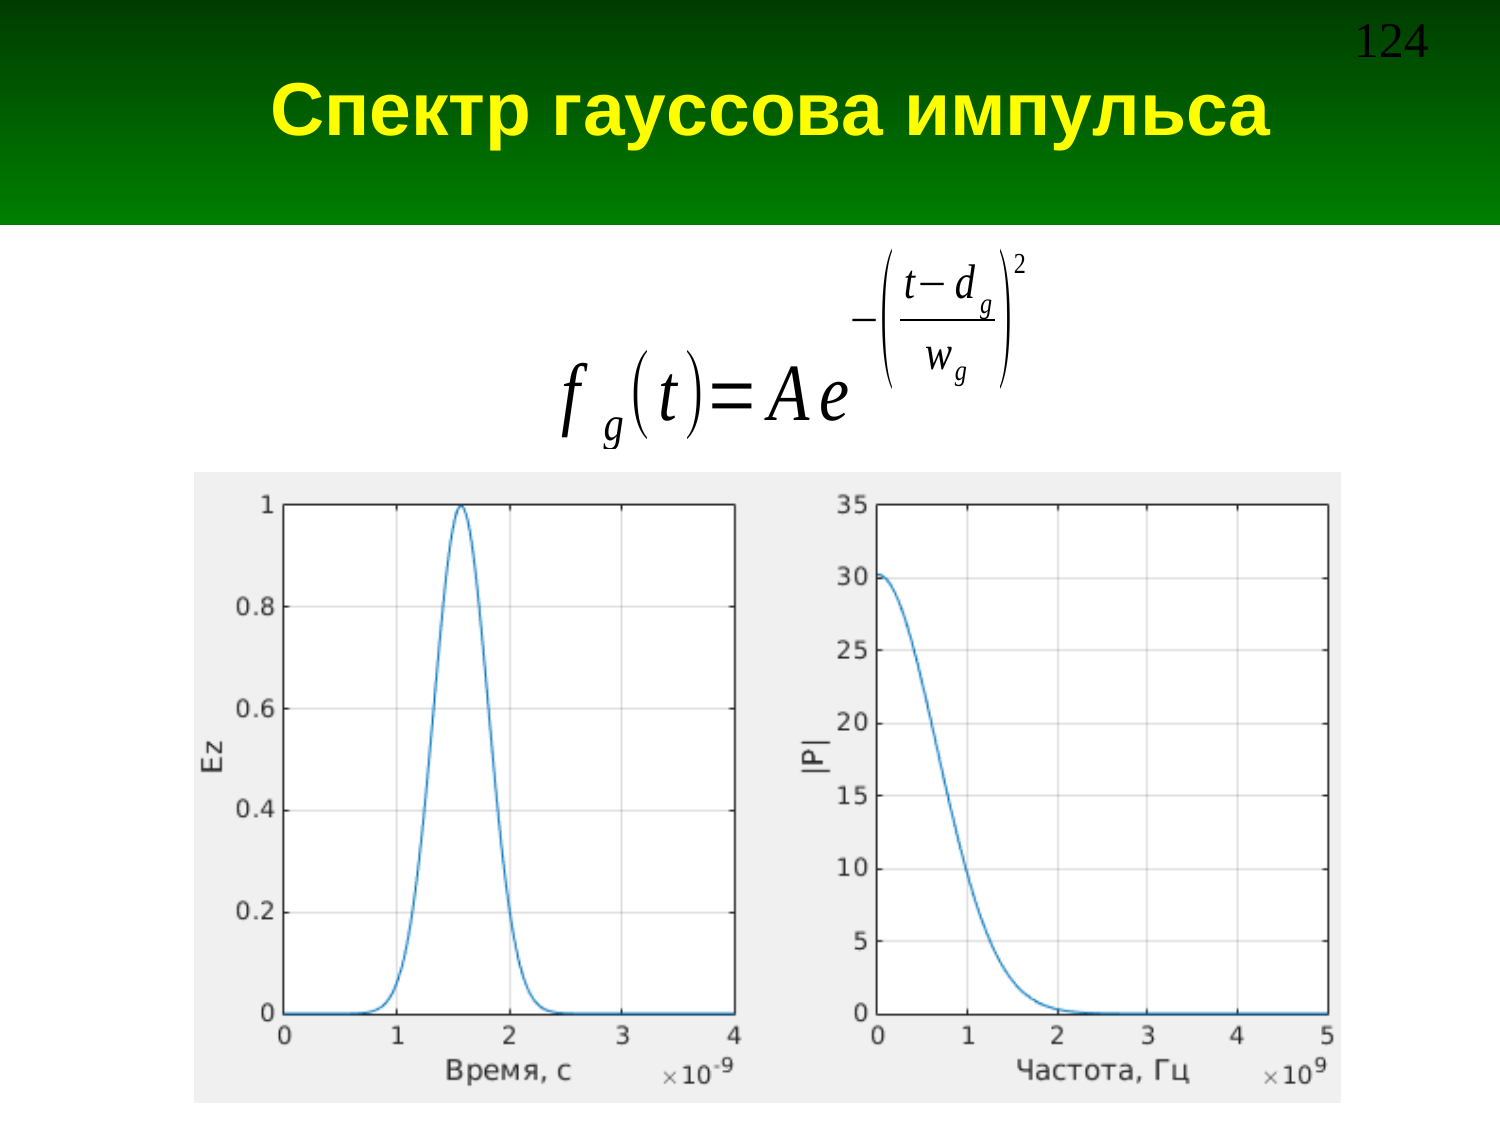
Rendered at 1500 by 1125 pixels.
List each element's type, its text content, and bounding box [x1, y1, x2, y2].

title Спектр гауссова импульса [100, 7, 1441, 204]
chart [531, 247, 1044, 449]
picture [194, 472, 1341, 1103]
